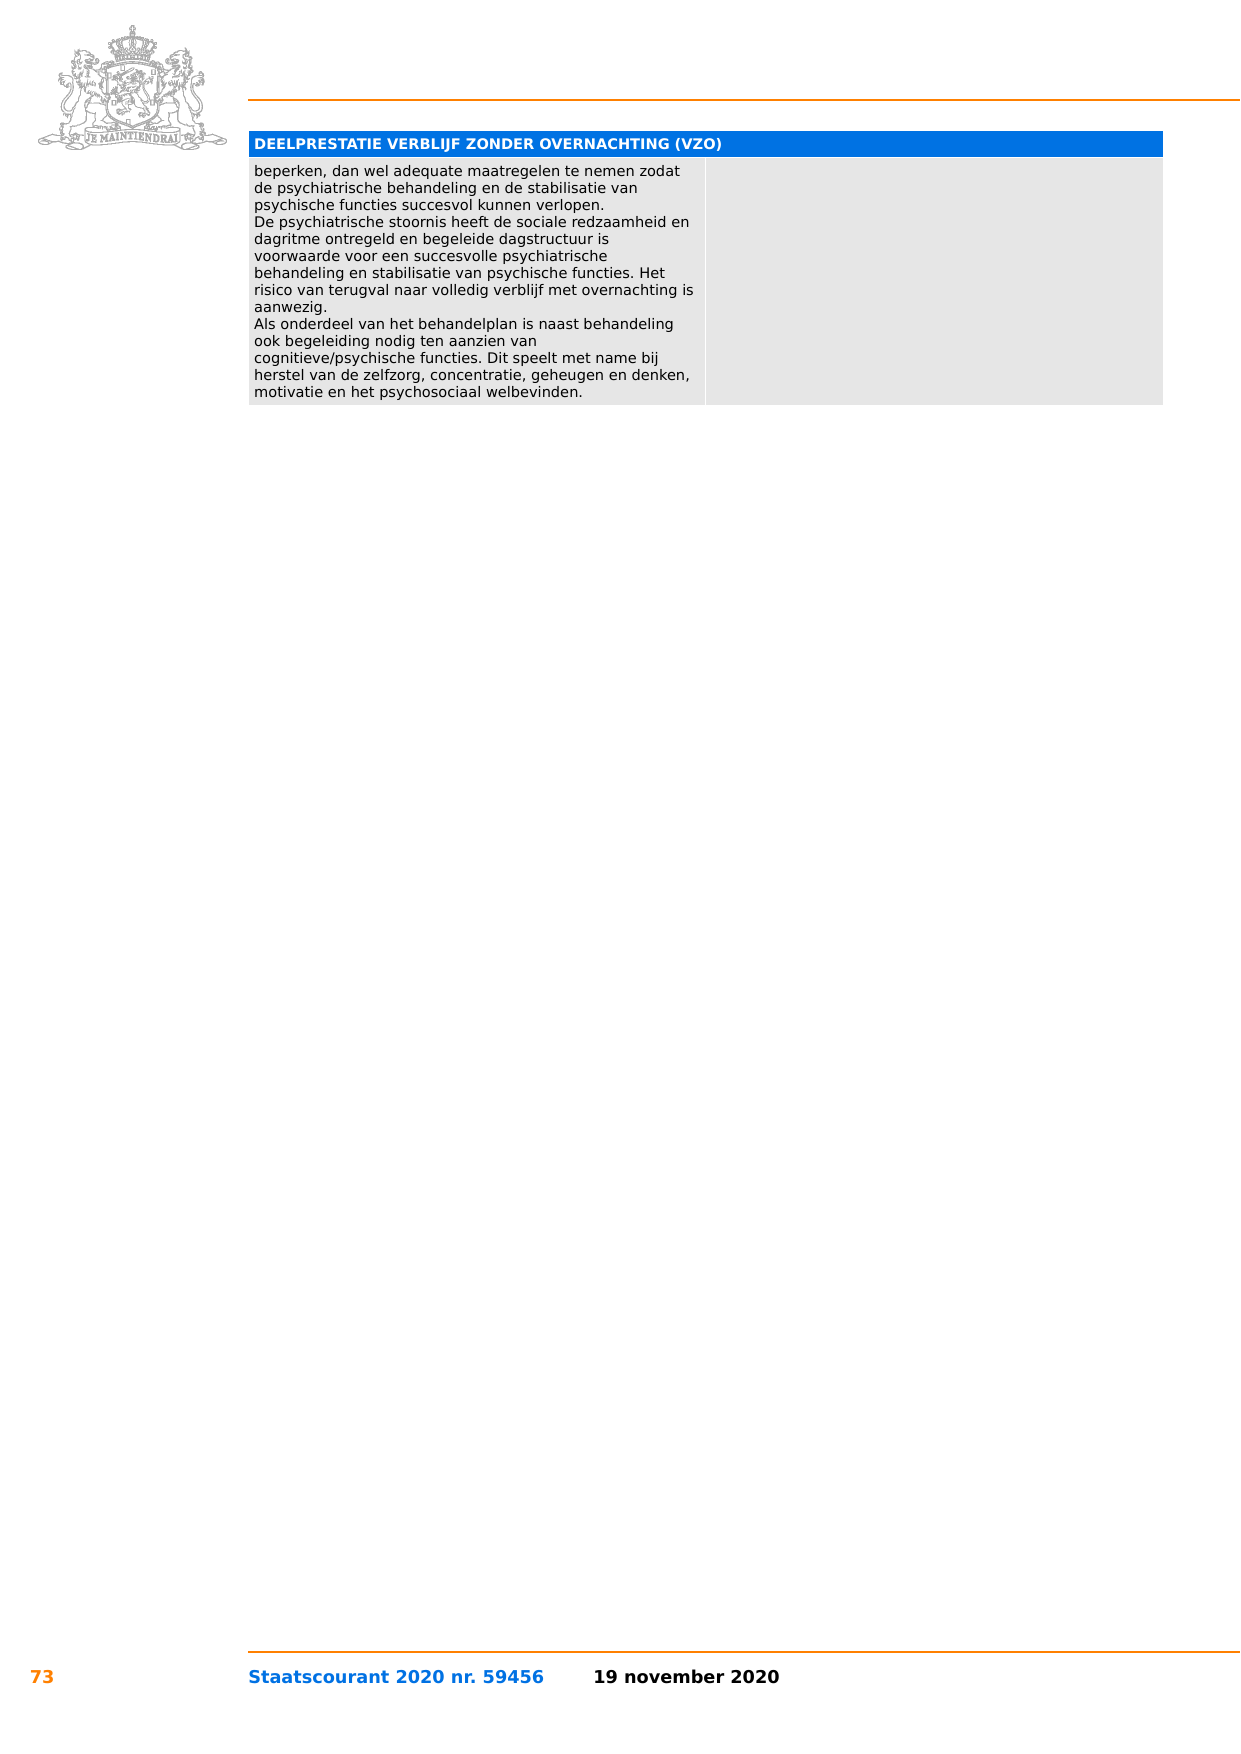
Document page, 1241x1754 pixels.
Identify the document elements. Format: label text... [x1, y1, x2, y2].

table_header DEELPRESTATIE VERBLIJF ZONDER OVERNACHTING (VZO) [249, 131, 1163, 157]
table_cell beperken, dan wel adequate maatregelen te nemen zodat de psychiatrische behandeling en de stabilisatie van psychische functies succesvol kunnen verlopen. De psychiatrische stoornis heeft de sociale redzaamheid en dagritme ontregeld en begeleide dagstructuur is voorwaarde voor een succesvolle psychiatrische behandeling en stabilisatie van psychische functies. Het risico van terugval naar volledig verblijf met overnachting is aanwezig. Als onderdeel van het behandelplan is naast behandeling ook begeleiding nodig ten aanzien van cognitieve/psychische functies. Dit speelt met name bij herstel van de zelfzorg, concentratie, geheugen en denken, motivatie en het psychosociaal welbevinden. [249, 158, 705, 405]
picture [38, 25, 227, 150]
table_cell [706, 158, 1163, 405]
